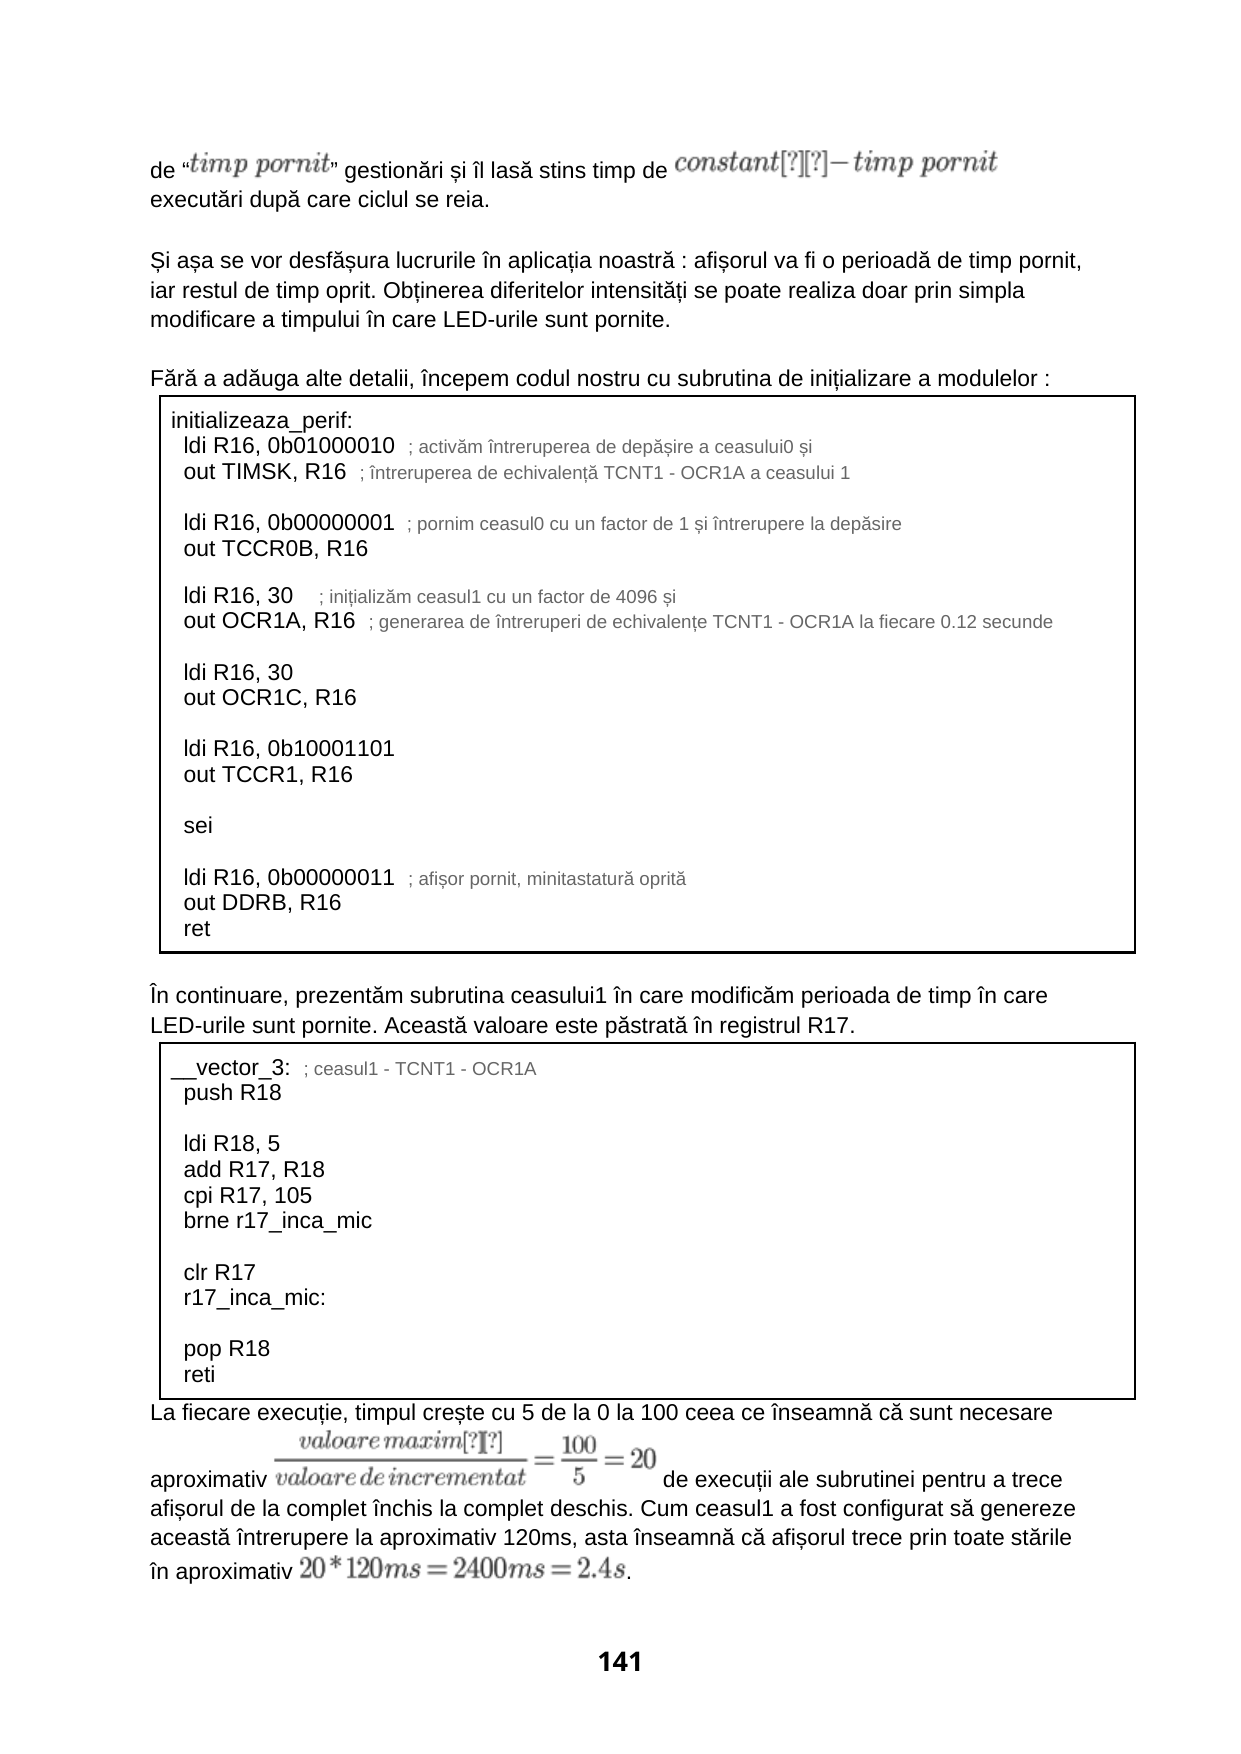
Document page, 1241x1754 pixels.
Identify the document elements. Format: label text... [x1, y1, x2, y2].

picture [299, 1554, 626, 1580]
text Fără a adăuga alte detalii, începem codul nostru cu subrutina de inițializare a modulelor : [150, 366, 1091, 391]
picture [189, 151, 331, 179]
text Și așa se vor desfășura lucrurile în aplicația noastră : afișorul va fi o perioadă de timp pornit, iar restul de timp oprit. Obținerea diferitelor intensități se poate realiza doar prin simpla modificare a timpului în care LED-urile sunt pornite. [150, 248, 1091, 333]
text La fiecare execuție, timpul crește cu 5 de la 0 la 100 ceea ce înseamnă că sunt necesare aproximativ de execuții ale subrutinei pentru a trece afișorul de la complet închis la complet deschis. Cum ceasul1 a fost configurat să genereze această întrerupere la aproximativ 120ms, asta înseamnă că afișorul trece prin toate stările în aproximativ . [150, 1400, 1091, 1584]
picture [674, 150, 998, 179]
table_header initializeaza_perif: ldi R16, 0b01000010 ; activăm întreruperea de depășire a ceasului0 și out TIMSK, R16 ; întreruperea de echivalență TCNT1 - OCR1A a ceasului 1 ldi R16, 0b00000001 ; pornim ceasul0 cu un factor de 1 și întrerupere la depăsire out TCCR0B, R16 ldi R16, 30 ; inițializăm ceasul1 cu un factor de 4096 și out OCR1A, R16 ; generarea de întreruperi de echivalențe TCNT1 - OCR1A la fiecare 0.12 secunde ldi R16, 30 out OCR1C, R16 ldi R16, 0b10001101 out TCCR1, R16 sei ldi R16, 0b00000011 ; afișor pornit, minitastatură oprită out DDRB, R16 ret [161, 397, 1134, 951]
text În continuare, prezentăm subrutina ceasului1 în care modificăm perioada de timp în care LED-urile sunt pornite. Această valoare este păstrată în registrul R17. [150, 983, 1091, 1038]
text de “” gestionări și îl lasă stins timp de executări după care ciclul se reia. [150, 150, 1091, 212]
picture [273, 1429, 657, 1487]
table_header __vector_3: ; ceasul1 - TCNT1 - OCR1A push R18 ldi R18, 5 add R17, R18 cpi R17, 105 brne r17_inca_mic clr R17 r17_inca_mic: pop R18 reti [161, 1044, 1134, 1398]
